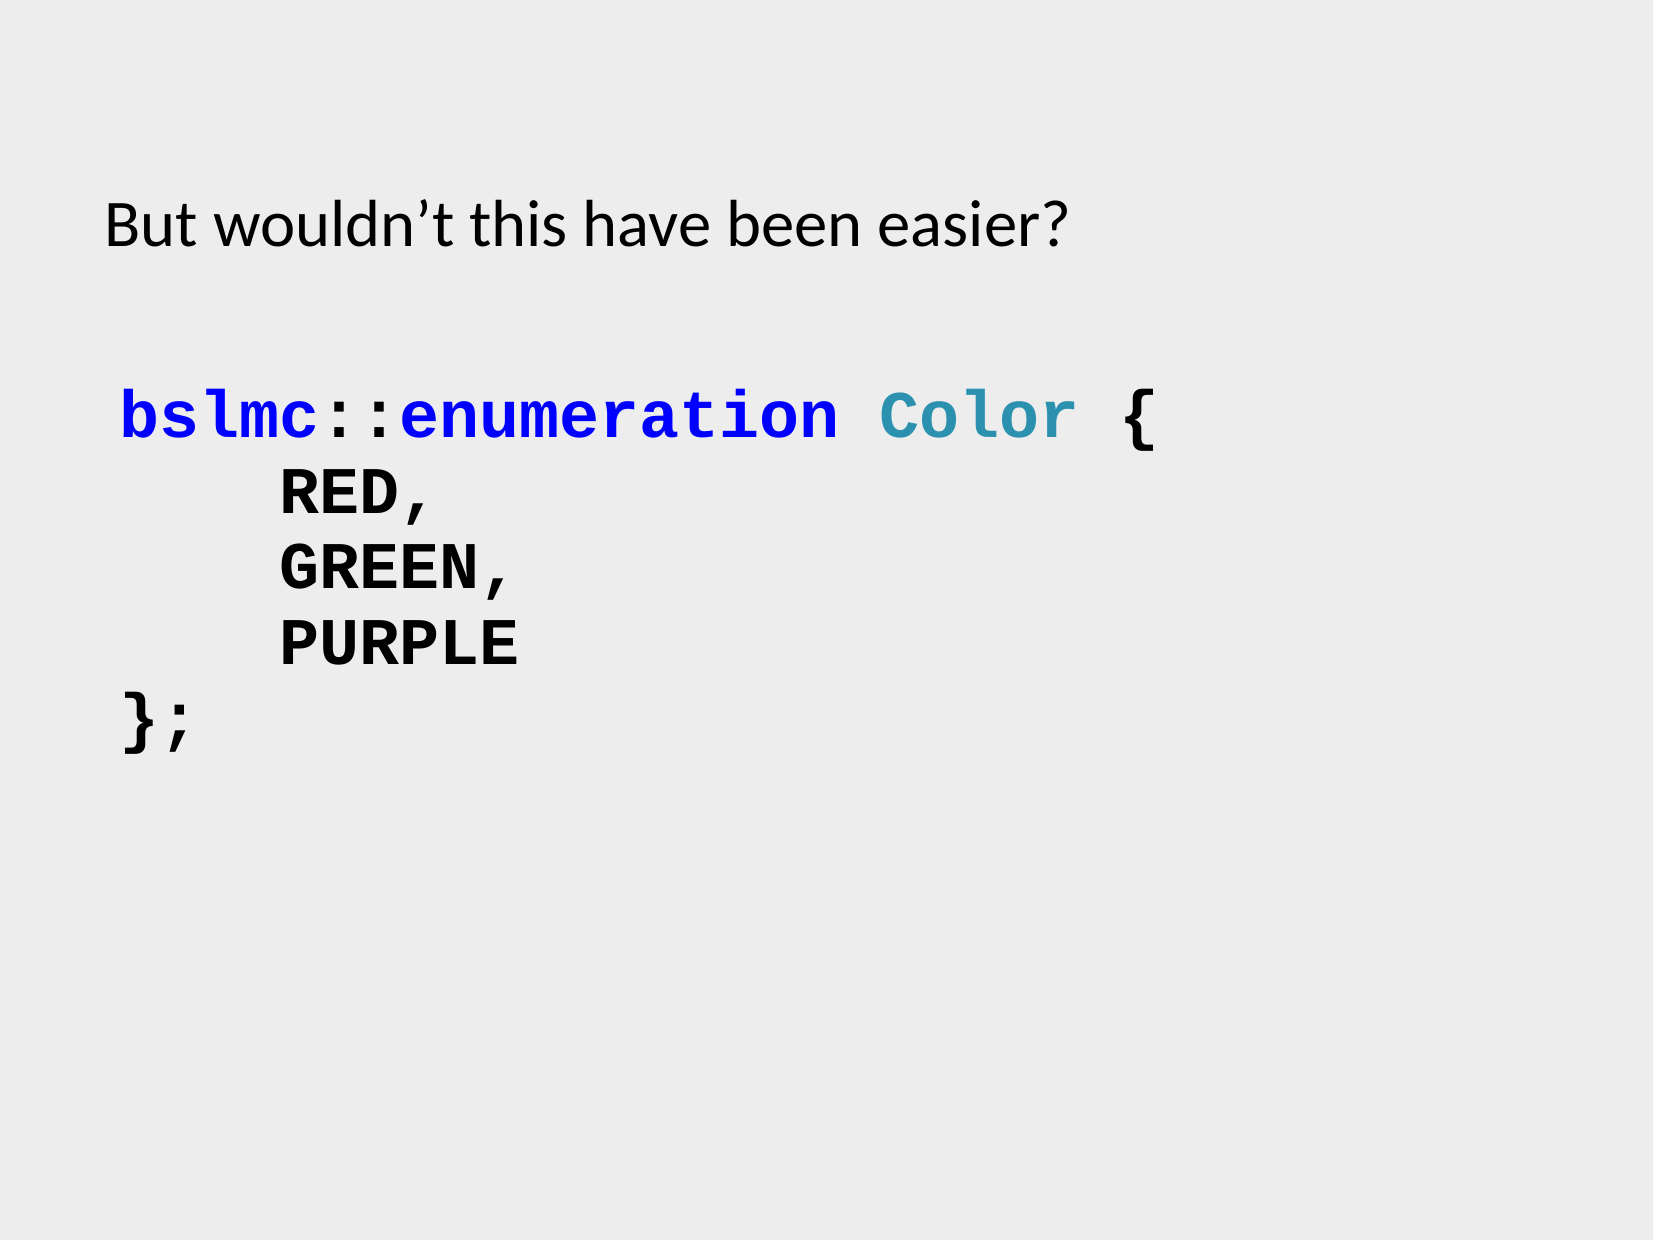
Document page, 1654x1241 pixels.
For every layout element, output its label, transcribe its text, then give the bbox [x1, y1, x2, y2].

text_box bslmc::enumeration Color { RED, GREEN, PURPLE }; [105, 375, 1411, 768]
text_box But wouldn’t this have been easier? [90, 188, 1201, 271]
